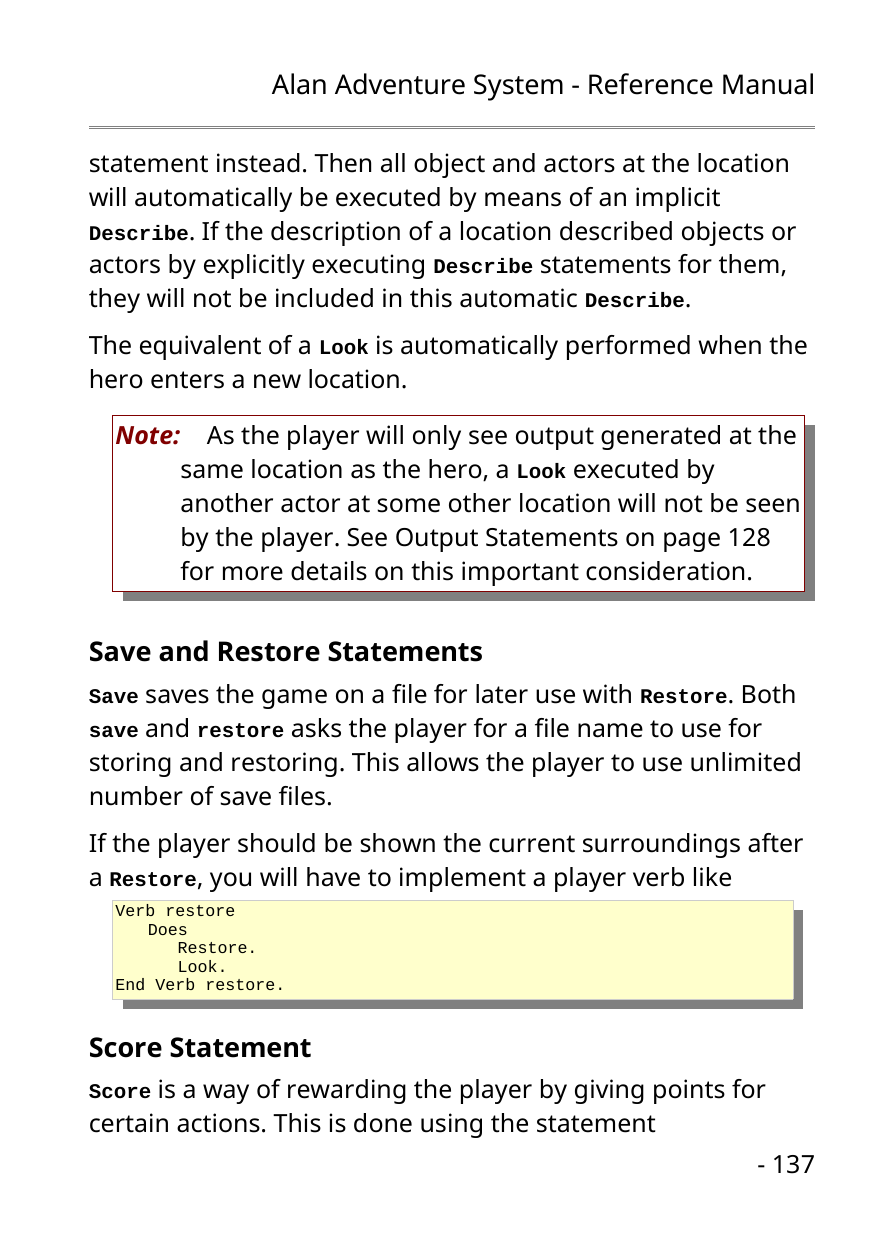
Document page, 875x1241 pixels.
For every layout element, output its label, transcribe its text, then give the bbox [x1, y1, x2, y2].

list As the player will only see output generated at the same location as the hero, a Look executed by another actor at some other location will not be seen by the player. See Output Statements on page 100 for more details on this important consideration. [113, 416, 804, 591]
subtitle Save and Restore Statements [88, 633, 815, 670]
text If the player should be shown the current surroundings after a Restore, you will have to implement a player verb like [88, 826, 815, 893]
text The equivalent of a Look is automatically performed when the hero enters a new location. [88, 328, 815, 396]
text Save saves the game on a file for later use with Restore. Both save and restore asks the player for a file name to use for storing and restoring. This allows the player to use unlimited number of save files. [88, 677, 815, 813]
text statement instead. Then all object and actors at the location will automatically be executed by means of an implicit Describe. If the description of a location described objects or actors by explicitly executing Describe statements for them, they will not be included in this automatic Describe. [88, 146, 815, 315]
subtitle Score Statement [88, 1028, 815, 1065]
text Verb restore Does Restore. Look. End Verb restore. [113, 901, 793, 999]
text Score is a way of rewarding the player by giving points for certain actions. This is done using the statement [88, 1072, 815, 1140]
